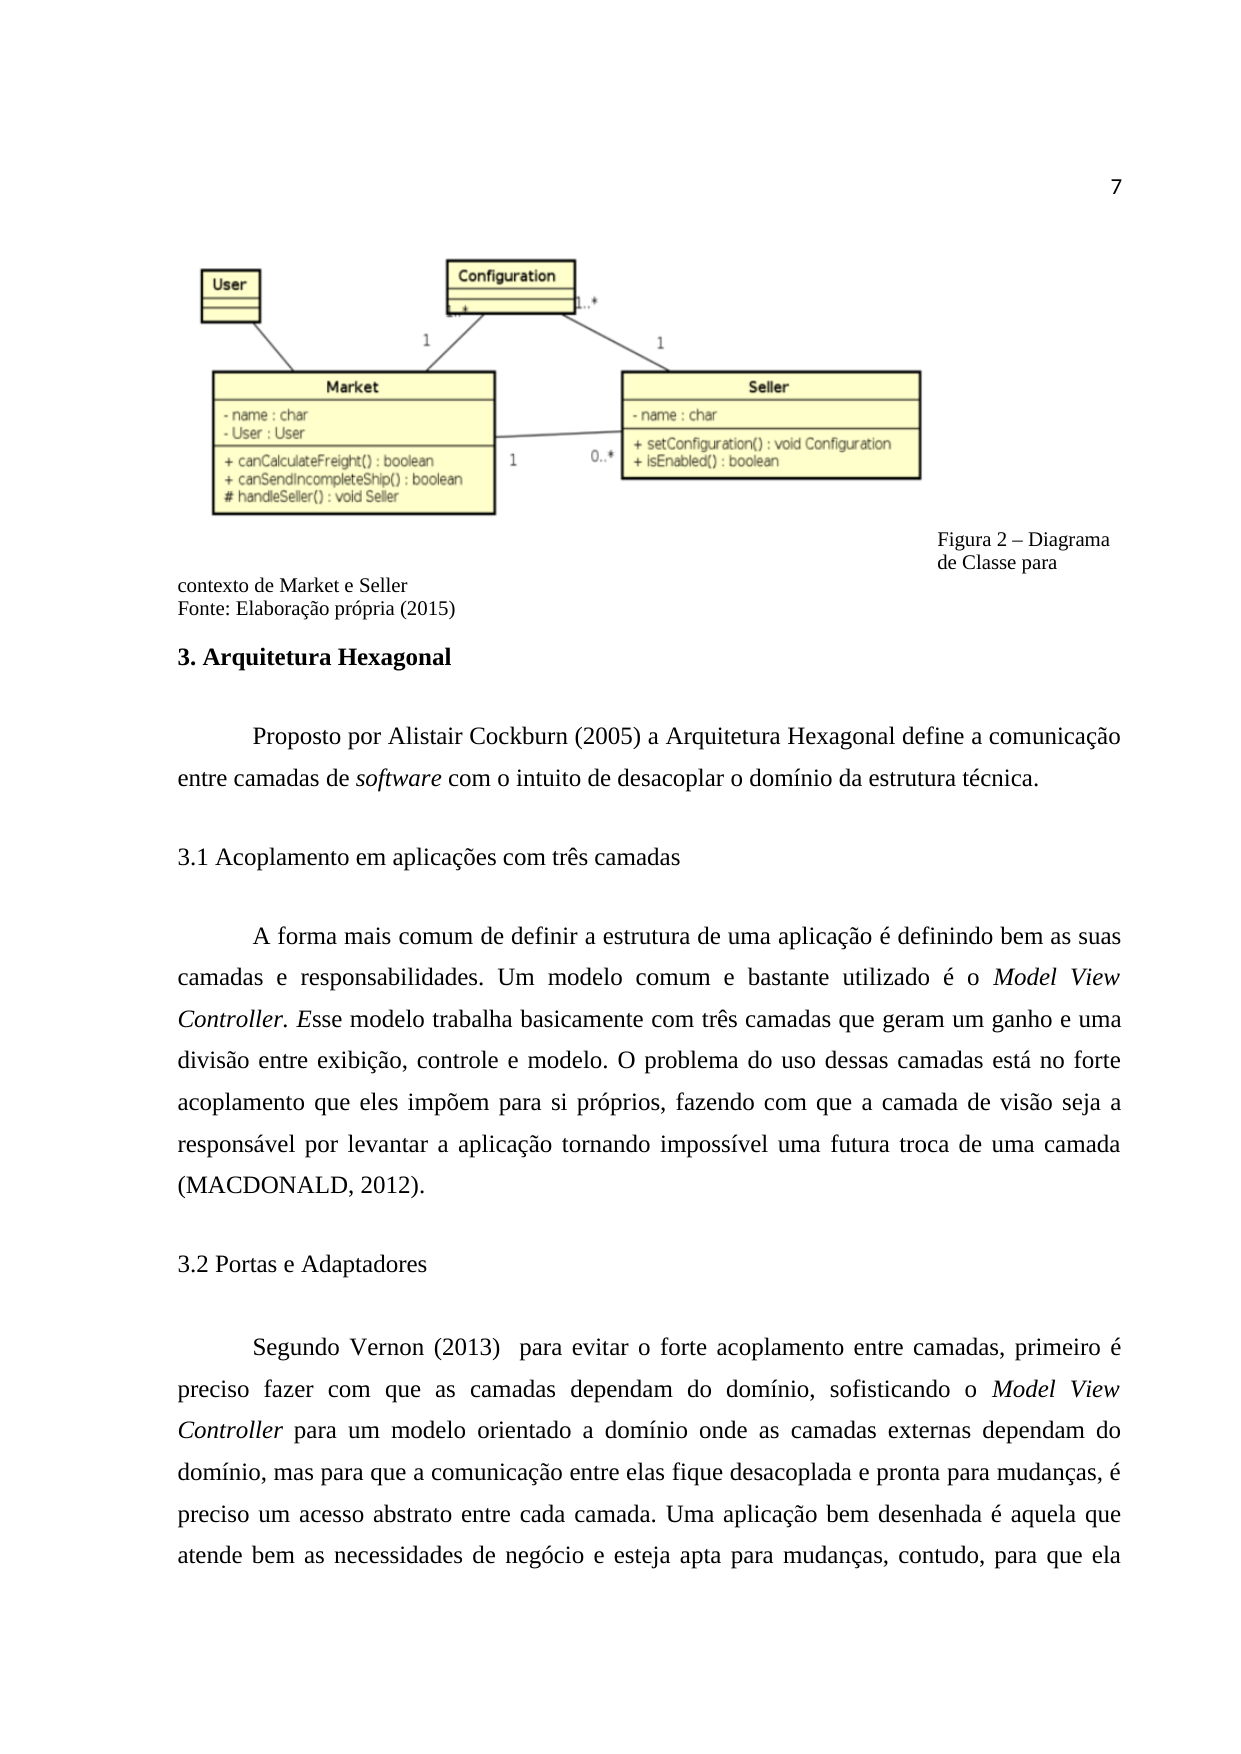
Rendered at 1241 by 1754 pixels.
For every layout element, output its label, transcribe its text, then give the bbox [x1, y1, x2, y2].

text Segundo Vernon (2013) para evitar o forte acoplamento entre camadas, primeiro é preciso fazer com que as camadas dependam do domínio, sofisticando o Model View Controller para um modelo orientado a domínio onde as camadas externas dependam do domínio, mas para que a comunicação entre elas fique desacoplada e pronta para mudanças, é preciso um acesso abstrato entre cada camada. Uma aplicação bem desenhada é aquela que atende bem as necessidades de negócio e esteja apta para mudanças, contudo, para que ela [177, 1333, 1122, 1569]
text 3.2 Portas e Adaptadores [177, 1250, 1122, 1278]
text Figura 2 – Diagrama de Classe para contexto de Market e Seller Fonte: Elaboração própria (2015) [177, 527, 1122, 620]
text Proposto por Alistair Cockburn (2005) a Arquitetura Hexagonal define a comunicação entre camadas de software com o intuito de desacoplar o domínio da estrutura técnica. [177, 722, 1122, 791]
text 3.1 Acoplamento em aplicações com três camadas [177, 843, 1122, 871]
text A forma mais comum de definir a estrutura de uma aplicação é definindo bem as suas camadas e responsabilidades. Um modelo comum e bastante utilizado é o Model View Controller. Esse modelo trabalha basicamente com três camadas que geram um ganho e uma divisão entre exibição, controle e modelo. O problema do uso dessas camadas está no forte acoplamento que eles impõem para si próprios, fazendo com que a camada de visão seja a responsável por levantar a aplicação tornando impossível uma futura troca de uma camada (MACDONALD, 2012). [177, 922, 1122, 1199]
text 3. Arquitetura Hexagonal [177, 643, 1122, 671]
picture [177, 229, 938, 566]
